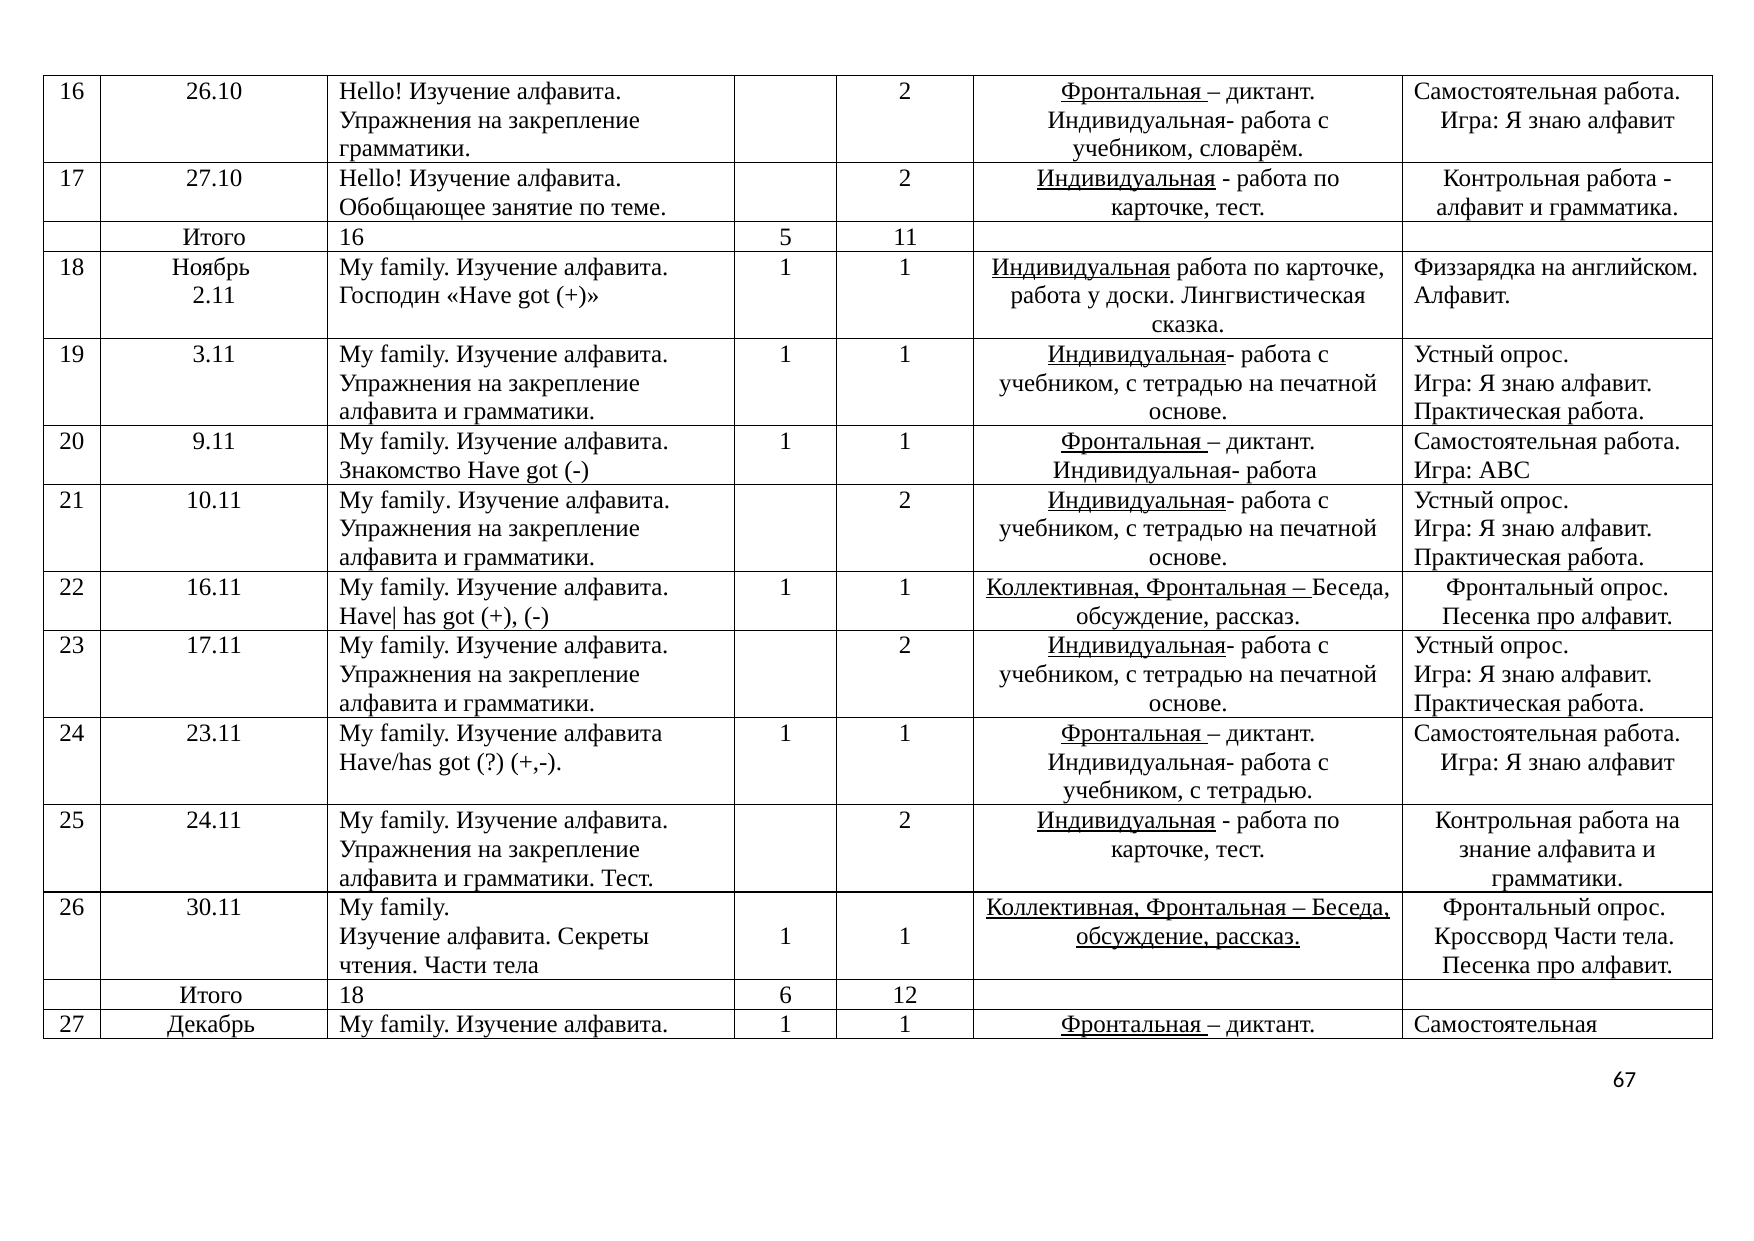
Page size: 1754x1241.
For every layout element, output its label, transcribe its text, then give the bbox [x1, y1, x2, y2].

table_cell 10.11 [101, 485, 327, 571]
table_cell [974, 222, 1402, 251]
table_cell [974, 980, 1402, 1008]
table_cell Самостоятельная работа. Игра: Я знаю алфавит [1403, 718, 1712, 804]
table_cell My family. Изучение алфавита Have/has got (?) (+,-). [328, 718, 734, 804]
table_cell Устный опрос. Игра: Я знаю алфавит. Практическая работа. [1403, 631, 1712, 717]
table_cell Устный опрос. Игра: Я знаю алфавит. Практическая работа. [1403, 339, 1712, 425]
table_cell Самостоятельная работа. Игра: ABC [1403, 426, 1712, 484]
table_cell Декабрь [101, 1010, 327, 1038]
table_cell 2 [837, 485, 973, 571]
table_cell 18 [328, 980, 734, 1008]
table_cell 18 [44, 252, 100, 338]
table_cell Индивидуальная- работа с учебником, с тетрадью на печатной основе. [974, 485, 1402, 571]
table_cell [44, 222, 100, 251]
table_cell 2 [837, 631, 973, 717]
table_cell 1 [837, 339, 973, 425]
table_cell 2 [837, 805, 973, 891]
table_cell [1403, 222, 1712, 251]
table_cell 21 [44, 485, 100, 571]
table_cell 1 [735, 252, 836, 338]
table_cell 16 [328, 222, 734, 251]
table_cell Фронтальная – диктант. Индивидуальная- работа [974, 426, 1402, 484]
table_cell 20 [44, 426, 100, 484]
table_cell Фронтальная – диктант. [974, 1010, 1402, 1038]
table_cell 27 [44, 1010, 100, 1038]
table_cell [735, 163, 836, 221]
table_cell Индивидуальная- работа с учебником, с тетрадью на печатной основе. [974, 339, 1402, 425]
table_cell Контрольная работа -алфавит и грамматика. [1403, 163, 1712, 221]
table_cell Индивидуальная - работа по карточке, тест. [974, 163, 1402, 221]
table_cell Фронтальная – диктант. Индивидуальная- работа с учебником, с тетрадью. [974, 718, 1402, 804]
table_cell 11 [837, 222, 973, 251]
table_cell Индивидуальная- работа с учебником, с тетрадью на печатной основе. [974, 631, 1402, 717]
table_cell 25 [44, 805, 100, 891]
table_cell 1 [735, 1010, 836, 1038]
table_cell Итого [101, 980, 327, 1008]
table_cell 19 [44, 339, 100, 425]
table_cell 1 [837, 718, 973, 804]
table_cell 6 [735, 980, 836, 1008]
table_cell 9.11 [101, 426, 327, 484]
table_cell 30.11 [101, 893, 327, 979]
table_cell 22 [44, 572, 100, 629]
table_cell Устный опрос. Игра: Я знаю алфавит. Практическая работа. [1403, 485, 1712, 571]
table_cell [1403, 980, 1712, 1008]
table_cell 1 [735, 426, 836, 484]
table_cell 1 [735, 718, 836, 804]
table_cell Индивидуальная - работа по карточке, тест. [974, 805, 1402, 891]
table_cell Фронтальная – диктант. Индивидуальная- работа с учебником, словарём. [974, 76, 1402, 162]
table_cell 1 [735, 339, 836, 425]
table_cell Hello! Изучение алфавита. Упражнения на закрепление грамматики. [328, 76, 734, 162]
table_cell [735, 485, 836, 571]
table_cell Индивидуальная работа по карточке, работа у доски. Лингвистическая сказка. [974, 252, 1402, 338]
table_cell My family. Изучение алфавита. Упражнения на закрепление алфавита и грамматики. [328, 631, 734, 717]
table_cell My family. Изучение алфавита. Господин «Have got (+)» [328, 252, 734, 338]
table_cell 17 [44, 163, 100, 221]
table_cell 1 [837, 426, 973, 484]
table_cell [44, 980, 100, 1008]
table_cell My family. Изучение алфавита. Знакомство Have got (-) [328, 426, 734, 484]
table_cell My family. Изучение алфавита. Have| has got (+), (-) [328, 572, 734, 629]
table_cell 24 [44, 718, 100, 804]
table_cell [735, 76, 836, 162]
table_cell 1 [837, 893, 973, 979]
table_cell My family. Изучение алфавита. Упражнения на закрепление алфавита и грамматики. Тест. [328, 805, 734, 891]
table_cell 26.10 [101, 76, 327, 162]
table_cell Итого [101, 222, 327, 251]
table_cell 26 [44, 893, 100, 979]
table_cell 16 [44, 76, 100, 162]
table_cell [735, 805, 836, 891]
table_cell 1 [735, 893, 836, 979]
table_cell My family. Изучение алфавита. Секреты чтения. Части тела [328, 893, 734, 979]
table_cell 27.10 [101, 163, 327, 221]
table_cell Контрольная работа на знание алфавита и грамматики. [1403, 805, 1712, 891]
table_cell Ноябрь 2.11 [101, 252, 327, 338]
table_cell My family. Изучение алфавита. Упражнения на закрепление алфавита и грамматики. [328, 485, 734, 571]
table_cell Самостоятельная [1403, 1010, 1712, 1038]
table_cell Фронтальный опрос. Кроссворд Части тела. Песенка про алфавит. [1403, 893, 1712, 979]
table_cell 3.11 [101, 339, 327, 425]
table_cell My family. Изучение алфавита. [328, 1010, 734, 1038]
table_cell 23.11 [101, 718, 327, 804]
table_cell 12 [837, 980, 973, 1008]
table_cell Коллективная, Фронтальная – Беседа, обсуждение, рассказ. [974, 893, 1402, 979]
table_cell Самостоятельная работа. Игра: Я знаю алфавит [1403, 76, 1712, 162]
table_cell Коллективная, Фронтальная – Беседа, обсуждение, рассказ. [974, 572, 1402, 629]
table_cell 16.11 [101, 572, 327, 629]
table_cell 5 [735, 222, 836, 251]
table_cell 1 [837, 572, 973, 629]
table_cell 17.11 [101, 631, 327, 717]
table_cell Hello! Изучение алфавита. Обобщающее занятие по теме. [328, 163, 734, 221]
table_cell Физзарядка на английском. Алфавит. [1403, 252, 1712, 338]
table_cell My family. Изучение алфавита. Упражнения на закрепление алфавита и грамматики. [328, 339, 734, 425]
table_cell 1 [735, 572, 836, 629]
table_cell 24.11 [101, 805, 327, 891]
table_cell Фронтальный опрос. Песенка про алфавит. [1403, 572, 1712, 629]
table_cell 1 [837, 252, 973, 338]
table_cell 23 [44, 631, 100, 717]
table_cell 2 [837, 76, 973, 162]
table_cell [735, 631, 836, 717]
table_cell 2 [837, 163, 973, 221]
table_cell 1 [837, 1010, 973, 1038]
